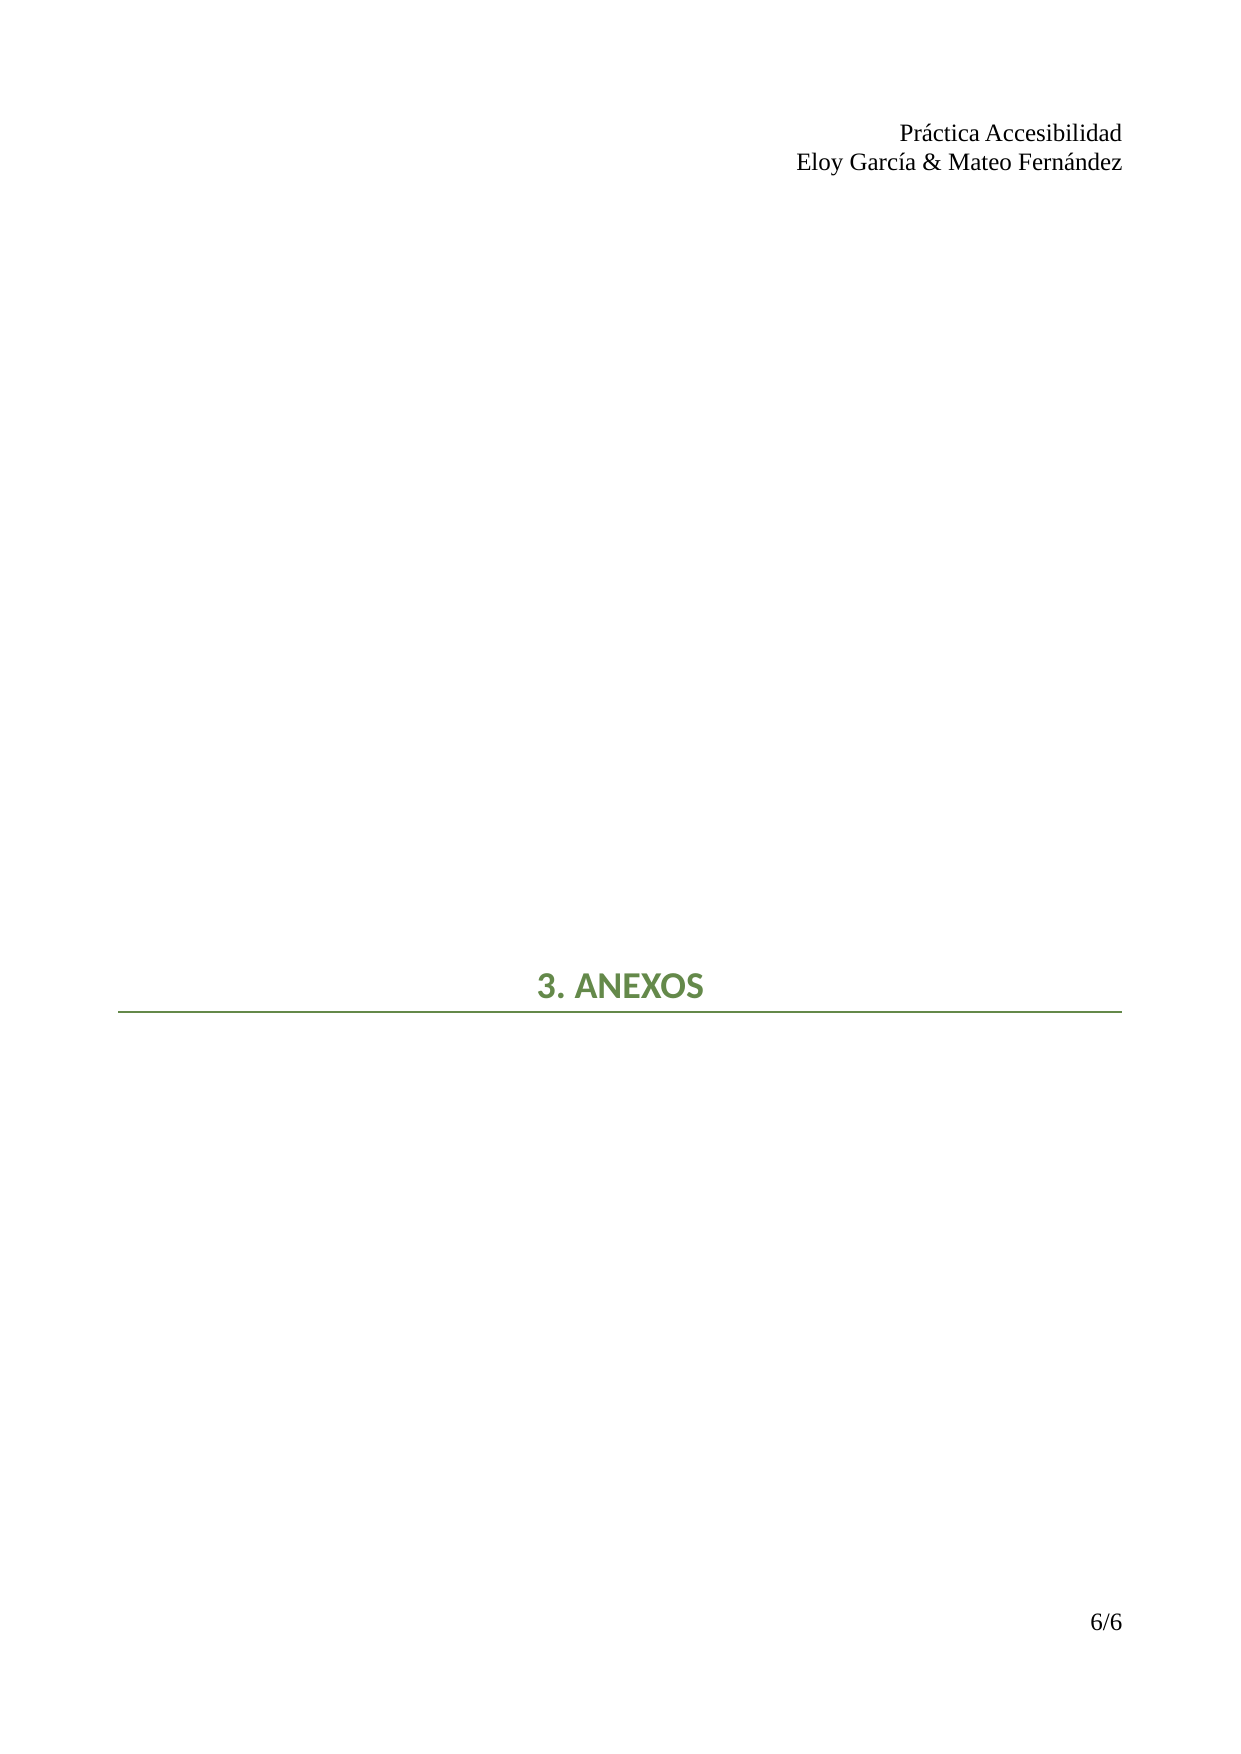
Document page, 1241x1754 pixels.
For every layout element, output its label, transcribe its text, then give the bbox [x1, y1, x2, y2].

subtitle 3. ANEXOS [118, 959, 1122, 1011]
